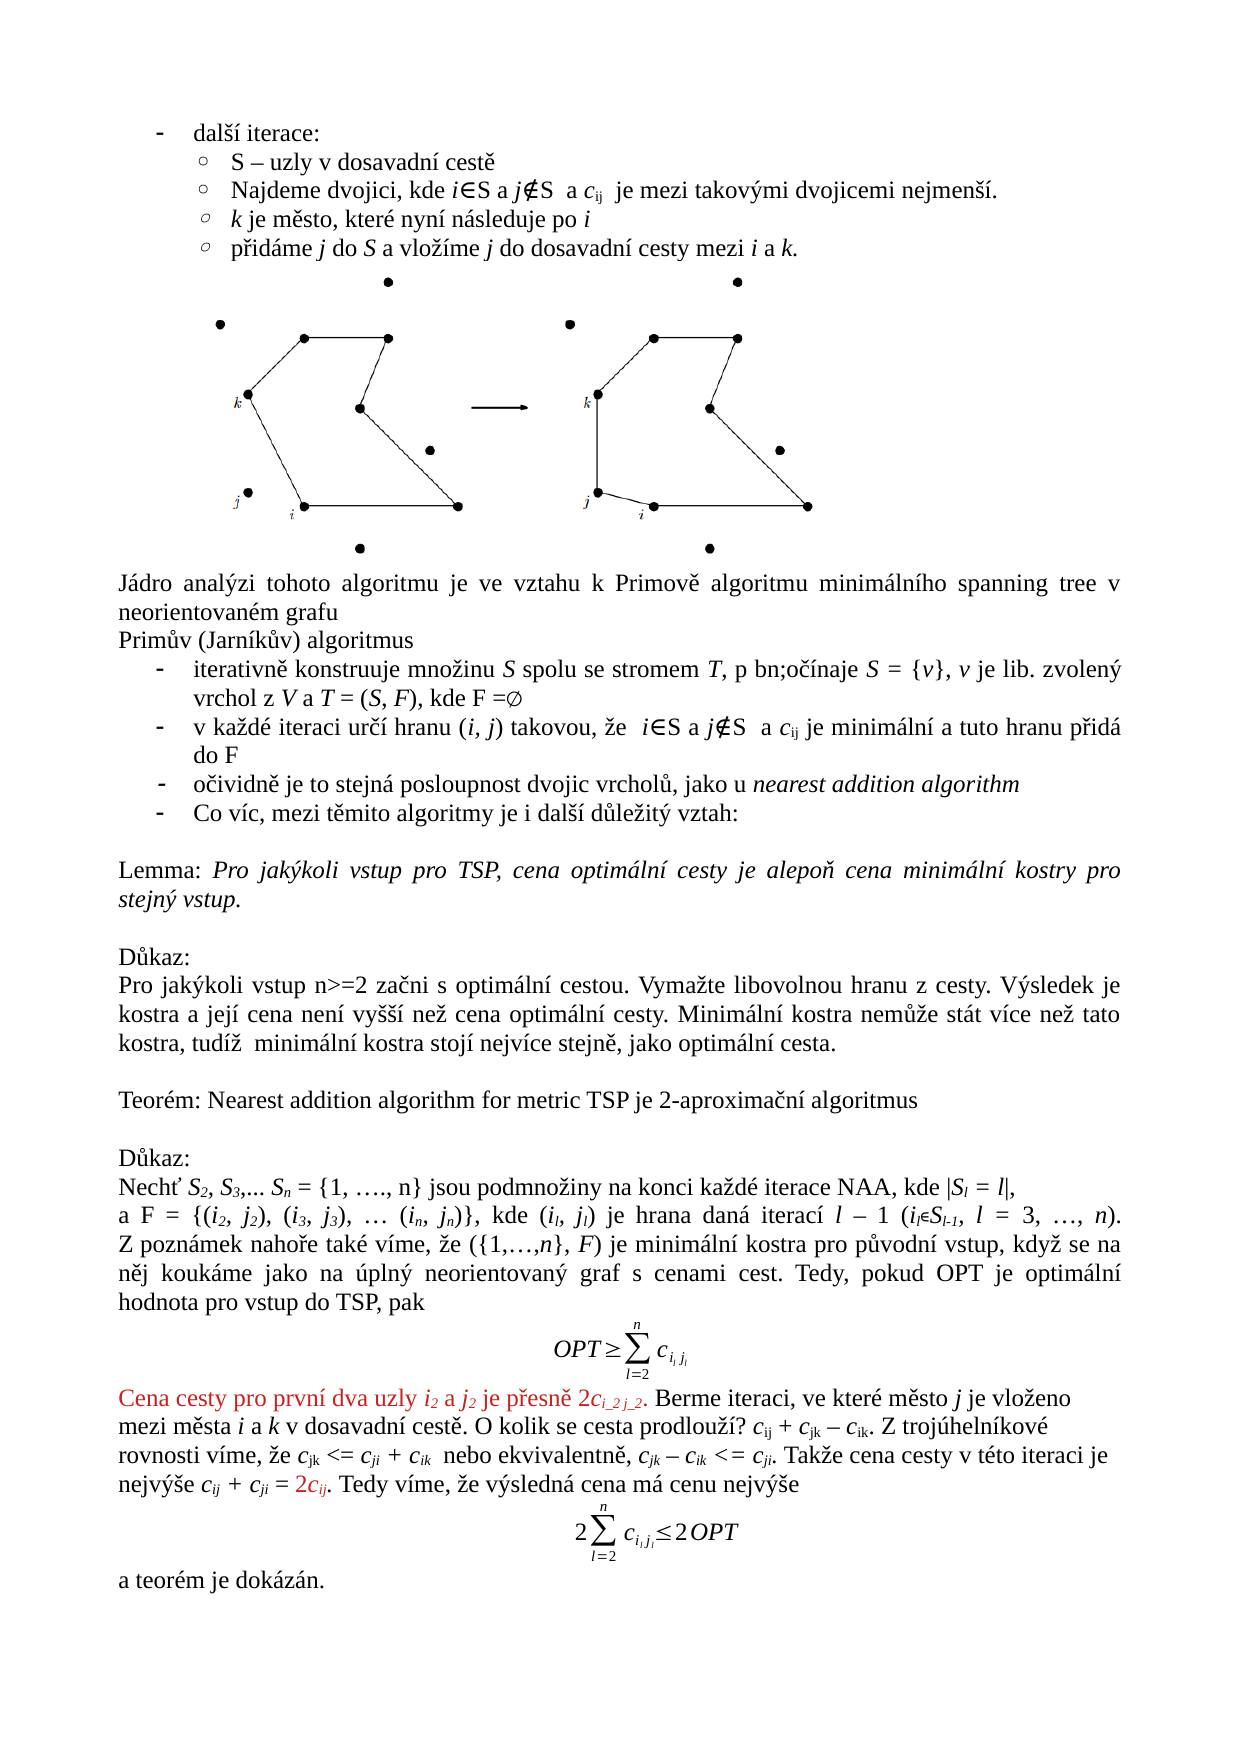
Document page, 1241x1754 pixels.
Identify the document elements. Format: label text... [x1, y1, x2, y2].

list Najdeme dvojici, kde i∈S a j∉S a cij je mezi takovými dvojicemi nejmenší. [193, 176, 1122, 204]
text a F = {(i2, j2), (i3, j3), … (in, jn)}, kde (il, jl) je hrana daná iterací l – 1 (il∊Sl-1, l = 3, …, n). Z poznámek nahoře také víme, že ({1,…,n}, F) je minimální kostra pro původní vstup, když se na něj koukáme jako na úplný neorientovaný graf s cenami cest. Tedy, pokud OPT je optimální hodnota pro vstup do TSP, pak [118, 1200, 1122, 1315]
list v každé iteraci určí hranu (i, j) takovou, že i∈S a j∉S a cij je minimální a tuto hranu přidá do F [156, 712, 1122, 769]
text a teorém je dokázán. [118, 1565, 1122, 1594]
list S – uzly v dosavadní cestě [193, 147, 1122, 176]
list přidáme j do S a vložíme j do dosavadní cesty mezi i a k. [193, 233, 1122, 262]
list další iterace: [156, 118, 1122, 147]
picture [203, 261, 825, 568]
text Lemma: Pro jakýkoli vstup pro TSP, cena optimální cesty je alepoň cena minimální kostry pro stejný vstup. [118, 855, 1122, 913]
text Důkaz: [118, 942, 1122, 970]
text Jádro analýzi tohoto algoritmu je ve vztahu k Primově algoritmu minimálního spanning tree v neorientovaném grafu [118, 568, 1122, 625]
text Teorém: Nearest addition algorithm for metric TSP je 2-aproximační algoritmus [118, 1085, 1122, 1114]
text Důkaz: [118, 1143, 1122, 1172]
text Pro jakýkoli vstup n>=2 začni s optimální cestou. Vymažte libovolnou hranu z cesty. Výsledek je kostra a její cena není vyšší než cena optimální cesty. Minimální kostra nemůže stát více než tato kostra, tudíž minimální kostra stojí nejvíce stejně, jako optimální cesta. [118, 970, 1122, 1057]
text Cena cesty pro první dva uzly i2 a j2 je přesně 2ci_2 j_2. Berme iteraci, ve které město j je vloženo mezi města i a k v dosavadní cestě. O kolik se cesta prodlouží? cij + cjk – cik. Z trojúhelníkové rovnosti víme, že cjk <= cji + cik nebo ekvivalentně, cjk – cik <= cji. Takže cena cesty v této iteraci je nejvýše cij + cji = 2cij. Tedy víme, že výsledná cena má cenu nejvýše [118, 1383, 1122, 1498]
text Nechť S2, S3,... Sn = {1, …., n} jsou podmnožiny na konci každé iterace NAA, kde |Sl = l|, [118, 1172, 1122, 1200]
list Co víc, mezi těmito algoritmy je i další důležitý vztah: [156, 798, 1122, 827]
text Primův (Jarníkův) algoritmus [118, 625, 1122, 654]
list k je město, které nyní následuje po i [193, 204, 1122, 233]
list iterativně konstruuje množinu S spolu se stromem T, p bn;očínaje S = {v}, v je lib. zvolený vrchol z V a T = (S, F), kde F =∅ [156, 654, 1122, 712]
list očividně je to stejná posloupnost dvojic vrcholů, jako u nearest addition algorithm [156, 769, 1122, 798]
